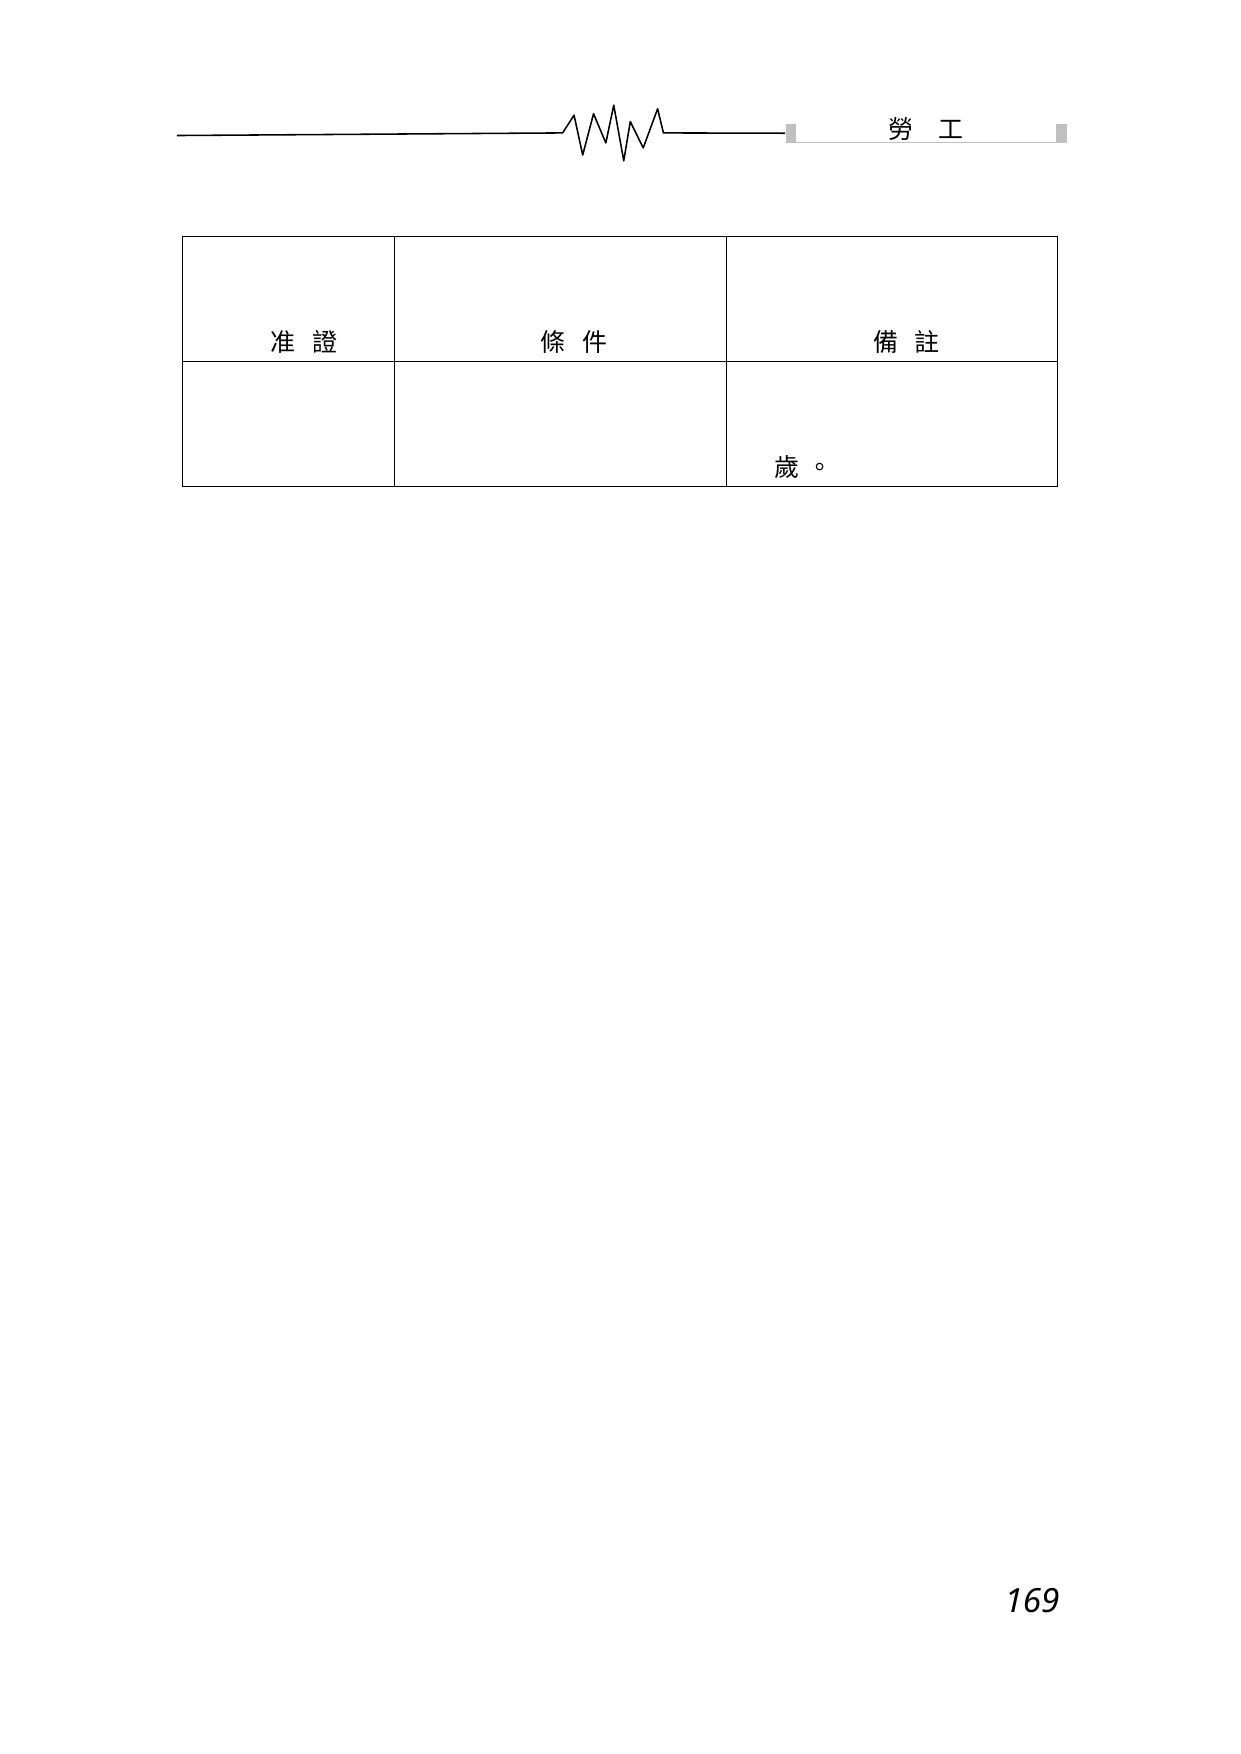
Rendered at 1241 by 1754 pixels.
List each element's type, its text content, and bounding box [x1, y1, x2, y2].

table_header 准證 [183, 237, 394, 361]
table_cell [395, 362, 726, 486]
table_cell [183, 362, 394, 486]
table_cell 歲。 [727, 362, 1057, 486]
table_header 條件 [395, 237, 726, 361]
table_header 備註 [727, 237, 1057, 361]
